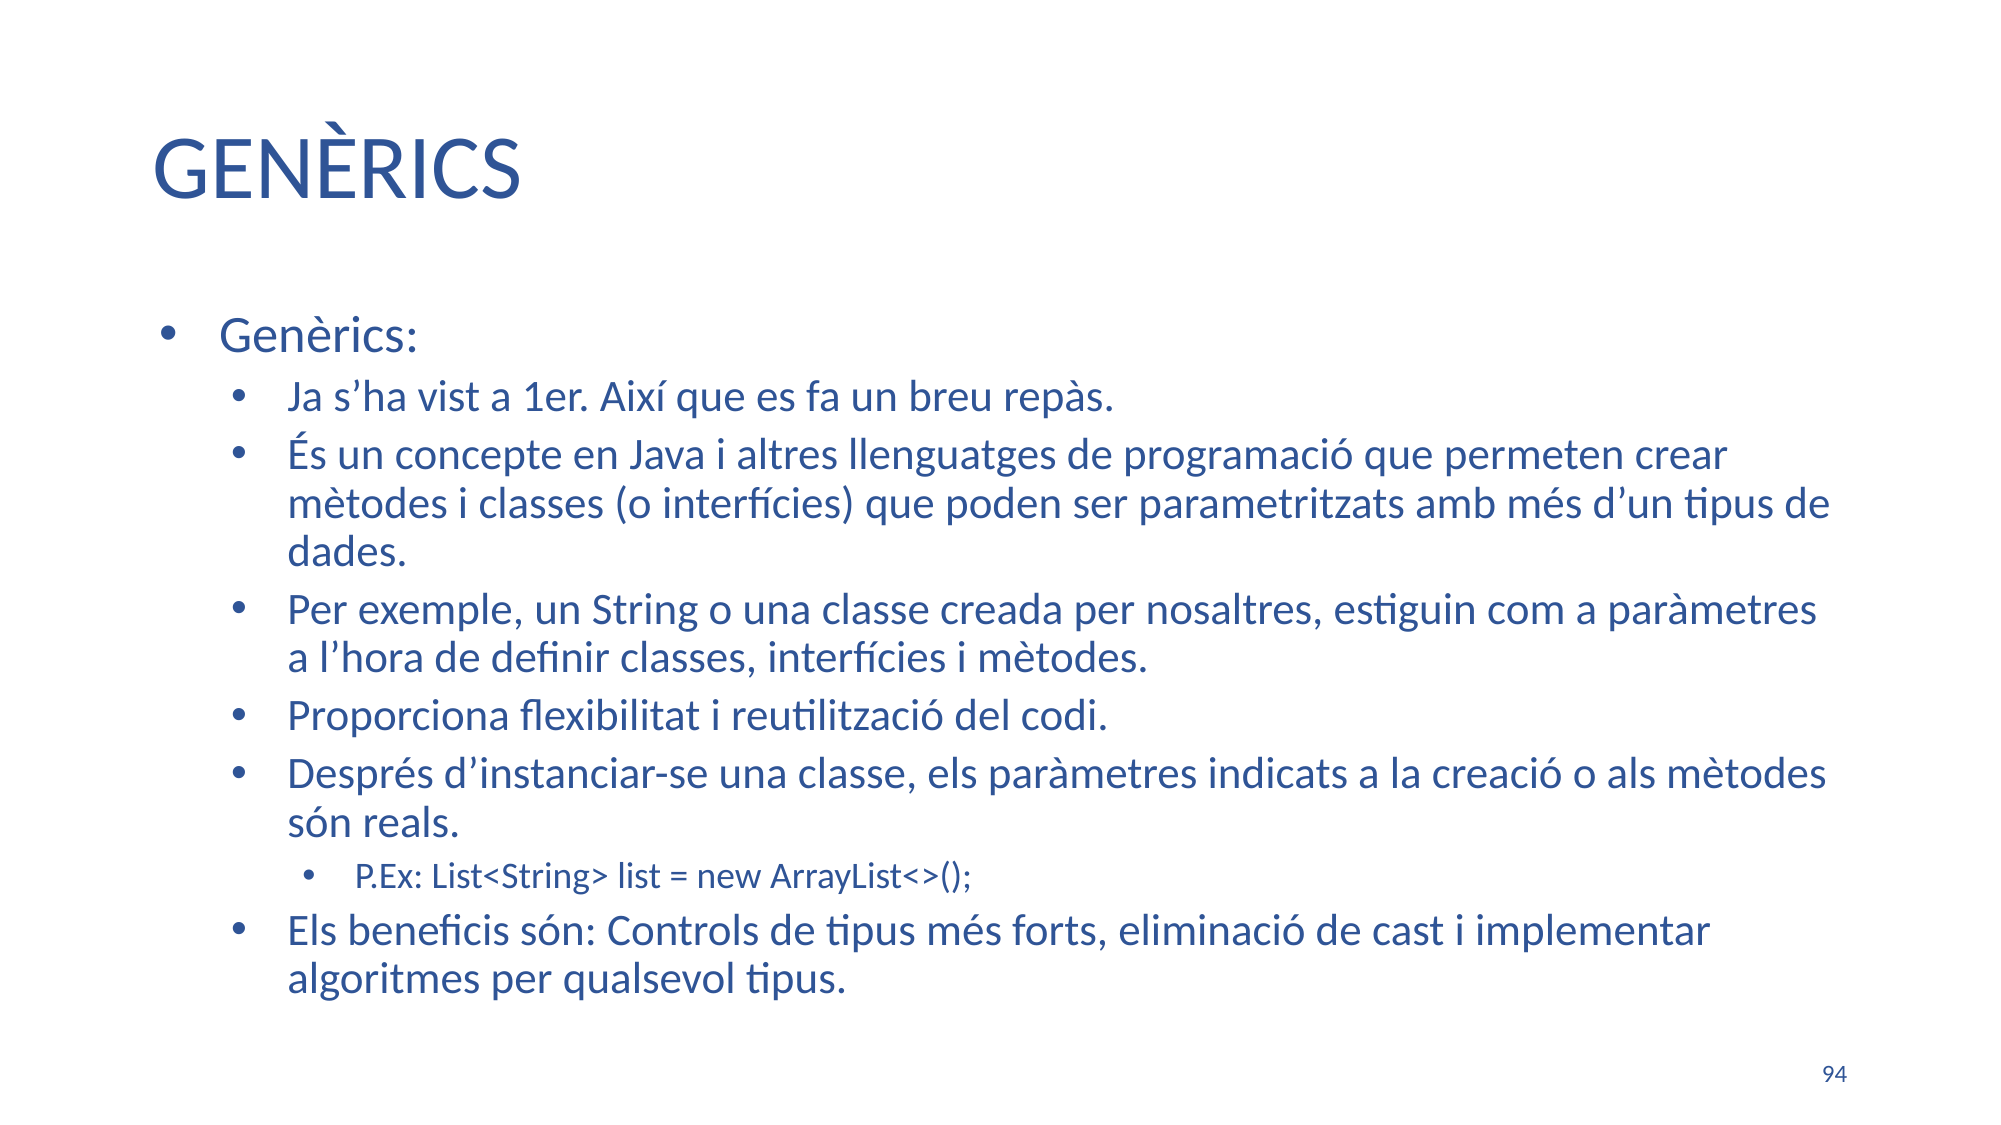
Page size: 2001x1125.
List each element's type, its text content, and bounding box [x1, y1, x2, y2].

title GENÈRICS [137, 59, 1863, 278]
slide_number [1412, 1042, 1863, 1103]
list Genèrics: Ja s’ha vist a 1er. Així que es fa un breu repàs. És un concepte en Java i altres llenguatges de programació que permeten crear mètodes i classes (o interfícies) que poden ser parametritzats amb més d’un tipus de dades. Per exemple, un String o una classe creada per nosaltres, estiguin com a paràmetres a l’hora de definir classes, interfícies i mètodes. Proporciona flexibilitat i reutilització del codi. Després d’instanciar-se una classe, els paràmetres indicats a la creació o als mètodes són reals. P.Ex: List<String> list = new ArrayList<>(); Els beneficis són: Controls de tipus més forts, eliminació de cast i implementar algoritmes per qualsevol tipus. [137, 299, 1863, 1014]
